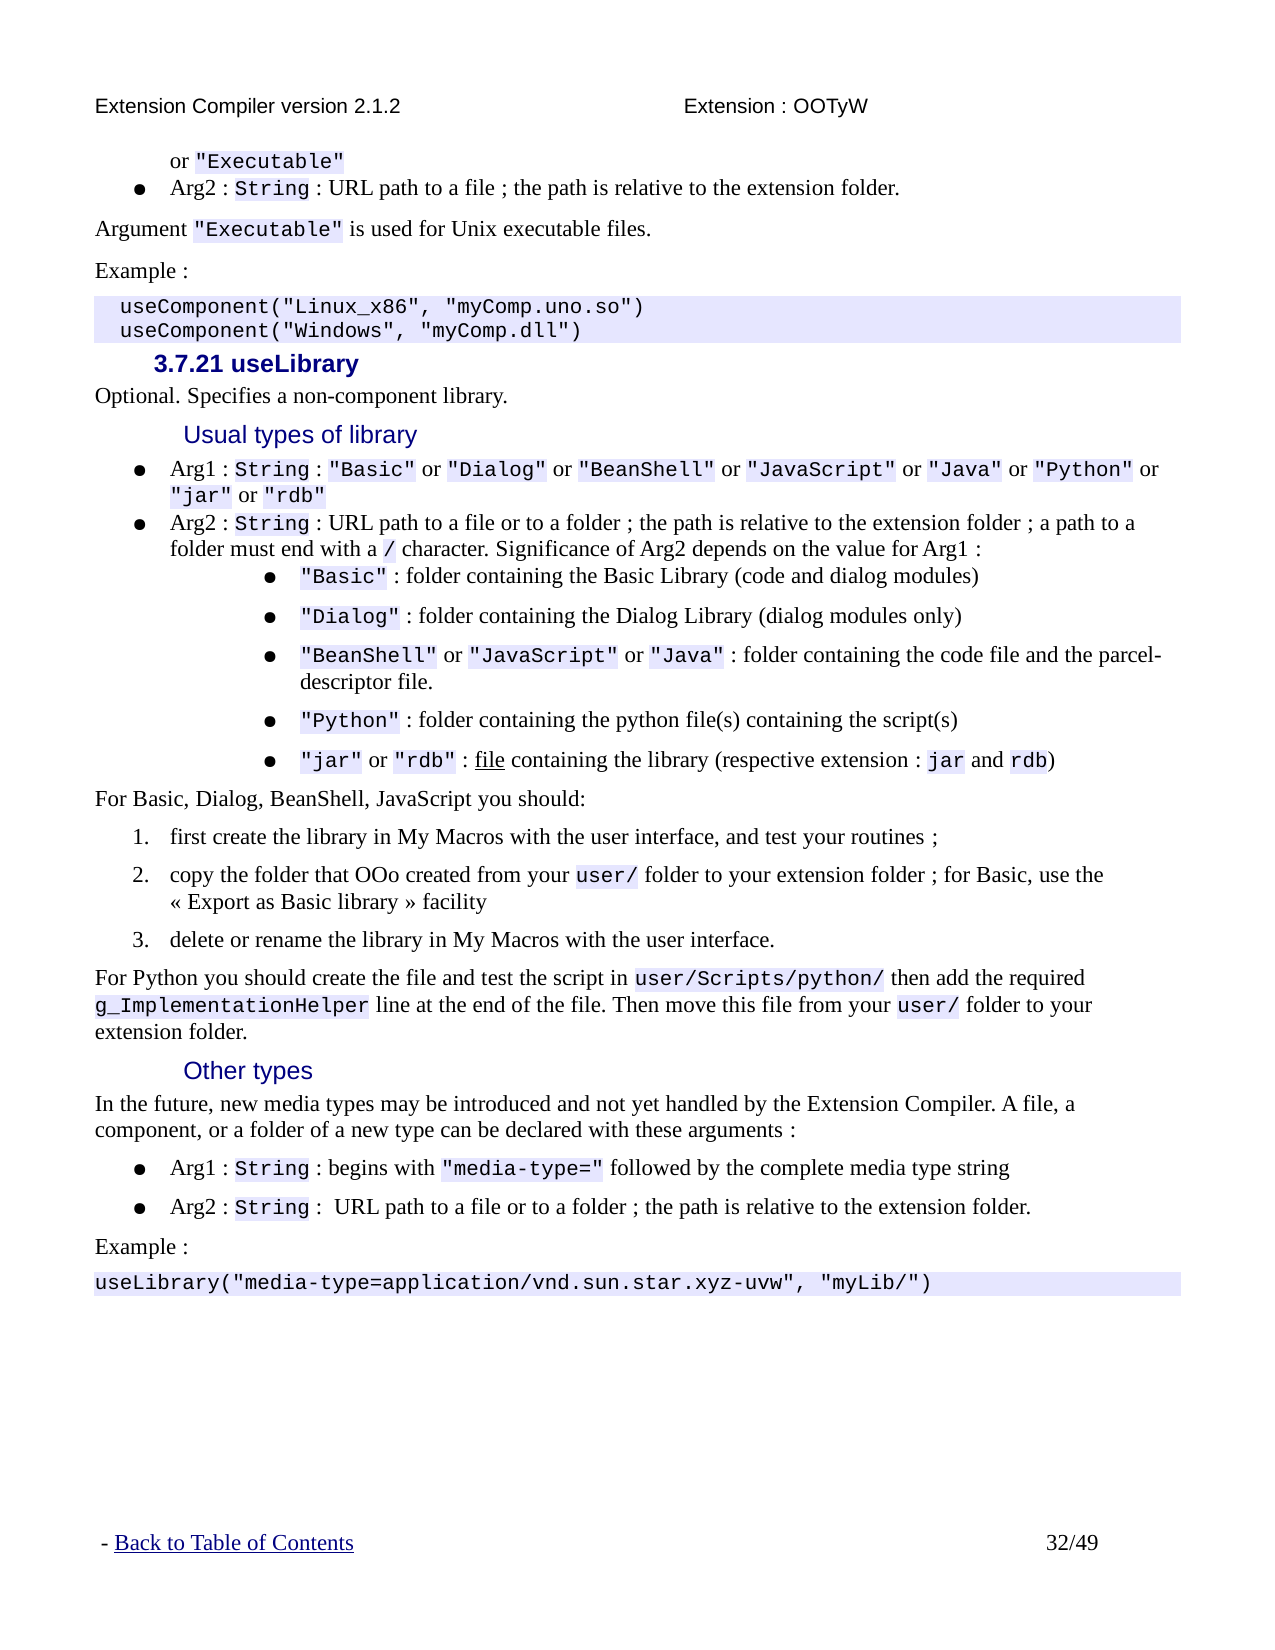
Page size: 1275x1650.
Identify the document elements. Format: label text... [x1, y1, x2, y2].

list "jar" or "rdb" : file containing the library (respective extension : jar and rdb) [262, 747, 1181, 774]
text For Python you should create the file and test the script in user/Scripts/python/ then add the required g_ImplementationHelper line at the end of the file. Then move this file from your user/ folder to your extension folder. [94, 965, 1181, 1045]
text For Basic, Dialog, BeanShell, JavaScript you should: [94, 786, 1181, 812]
list Arg1 : String : "Basic" or "Dialog" or "BeanShell" or "JavaScript" or "Java" or "Python" or "jar" or "rdb" [132, 455, 1181, 509]
list "Basic" : folder containing the Basic Library (code and dialog modules) [262, 563, 1181, 590]
text Example : [94, 1234, 1181, 1259]
text useComponent("Linux_x86", "myComp.uno.so") [94, 296, 1181, 319]
list Arg1 : String : begins with "media-type=" followed by the complete media type string [132, 1155, 1181, 1182]
text Optional. Specifies a non-component library. [94, 383, 1181, 409]
subtitle Usual types of library [183, 421, 1181, 449]
list "Python" : folder containing the python file(s) containing the script(s) [262, 707, 1181, 734]
text Example : [94, 258, 1181, 283]
list delete or rename the library in My Macros with the user interface. [132, 927, 1181, 953]
text useComponent("Windows", "myComp.dll") [94, 319, 1181, 343]
text useLibrary("media-type=application/vnd.sun.star.xyz-uvw", "myLib/") [94, 1272, 1181, 1296]
list copy the folder that OOo created from your user/ folder to your extension folder ; for Basic, use the « Export as Basic library » facility [132, 862, 1181, 915]
subtitle Other types [183, 1057, 1181, 1085]
subtitle useLibrary [153, 349, 1181, 377]
list "BeanShell" or "JavaScript" or "Java" : folder containing the code file and the parcel-descriptor file. [262, 642, 1181, 695]
text In the future, new media types may be introduced and not yet handled by the Extension Compiler. A file, a component, or a folder of a new type can be declared with these arguments : [94, 1091, 1181, 1142]
list first create the library in My Macros with the user interface, and test your routines ; [132, 824, 1181, 850]
list Arg2 : String : URL path to a file ; the path is relative to the extension folder. [132, 174, 1181, 201]
list Arg2 : String : URL path to a file or to a folder ; the path is relative to the extension folder. [132, 1194, 1181, 1221]
list Arg2 : String : URL path to a file or to a folder ; the path is relative to the extension folder ; a path to a folder must end with a / character. Significance of Arg2 depends on the value for Arg1 : [132, 509, 1181, 563]
list or "Executable" [132, 147, 1181, 174]
list "Dialog" : folder containing the Dialog Library (dialog modules only) [262, 603, 1181, 630]
text Argument "Executable" is used for Unix executable files. [94, 216, 1181, 243]
